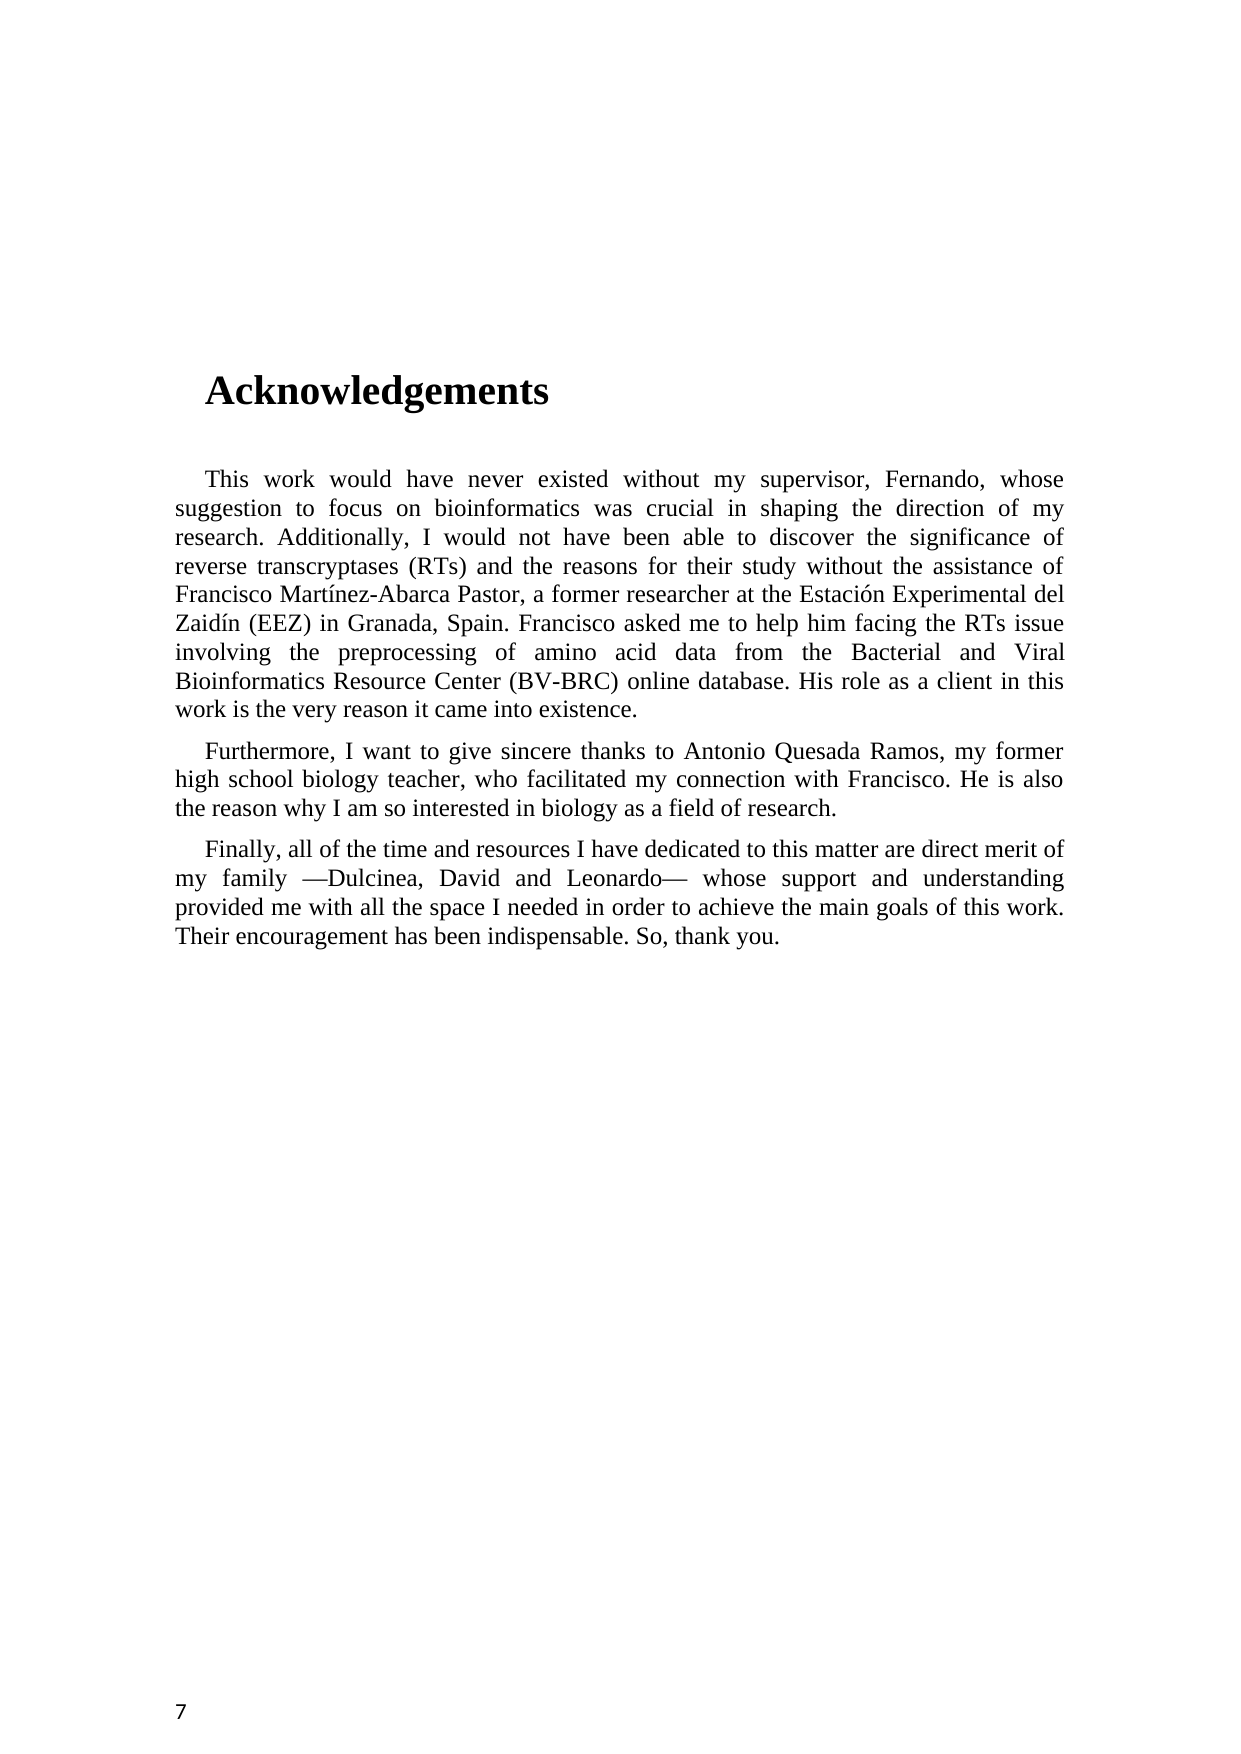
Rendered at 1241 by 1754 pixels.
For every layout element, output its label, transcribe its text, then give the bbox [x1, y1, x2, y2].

text Furthermore, I want to give sincere thanks to Antonio Quesada Ramos, my former high school biology teacher, who facilitated my connection with Francisco. He is also the reason why I am so interested in biology as a field of research. [175, 736, 1065, 822]
text This work would have never existed without my supervisor, Fernando, whose suggestion to focus on bioinformatics was crucial in shaping the direction of my research. Additionally, I would not have been able to discover the significance of reverse transcryptases (RTs) and the reasons for their study without the assistance of Francisco Martínez-Abarca Pastor, a former researcher at the Estación Experimental del Zaidín (EEZ) in Granada, Spain. Francisco asked me to help him facing the RTs issue involving the preprocessing of amino acid data from the Bacterial and Viral Bioinformatics Resource Center (BV-BRC) online database. His role as a client in this work is the very reason it came into existence. [175, 464, 1065, 723]
text Finally, all of the time and resources I have dedicated to this matter are direct merit of my family —Dulcinea, David and Leonardo— whose support and understanding provided me with all the space I needed in order to achieve the main goals of this work. Their encouragement has been indispensable. So, thank you. [175, 834, 1065, 949]
text Acknowledgements [204, 365, 1065, 413]
